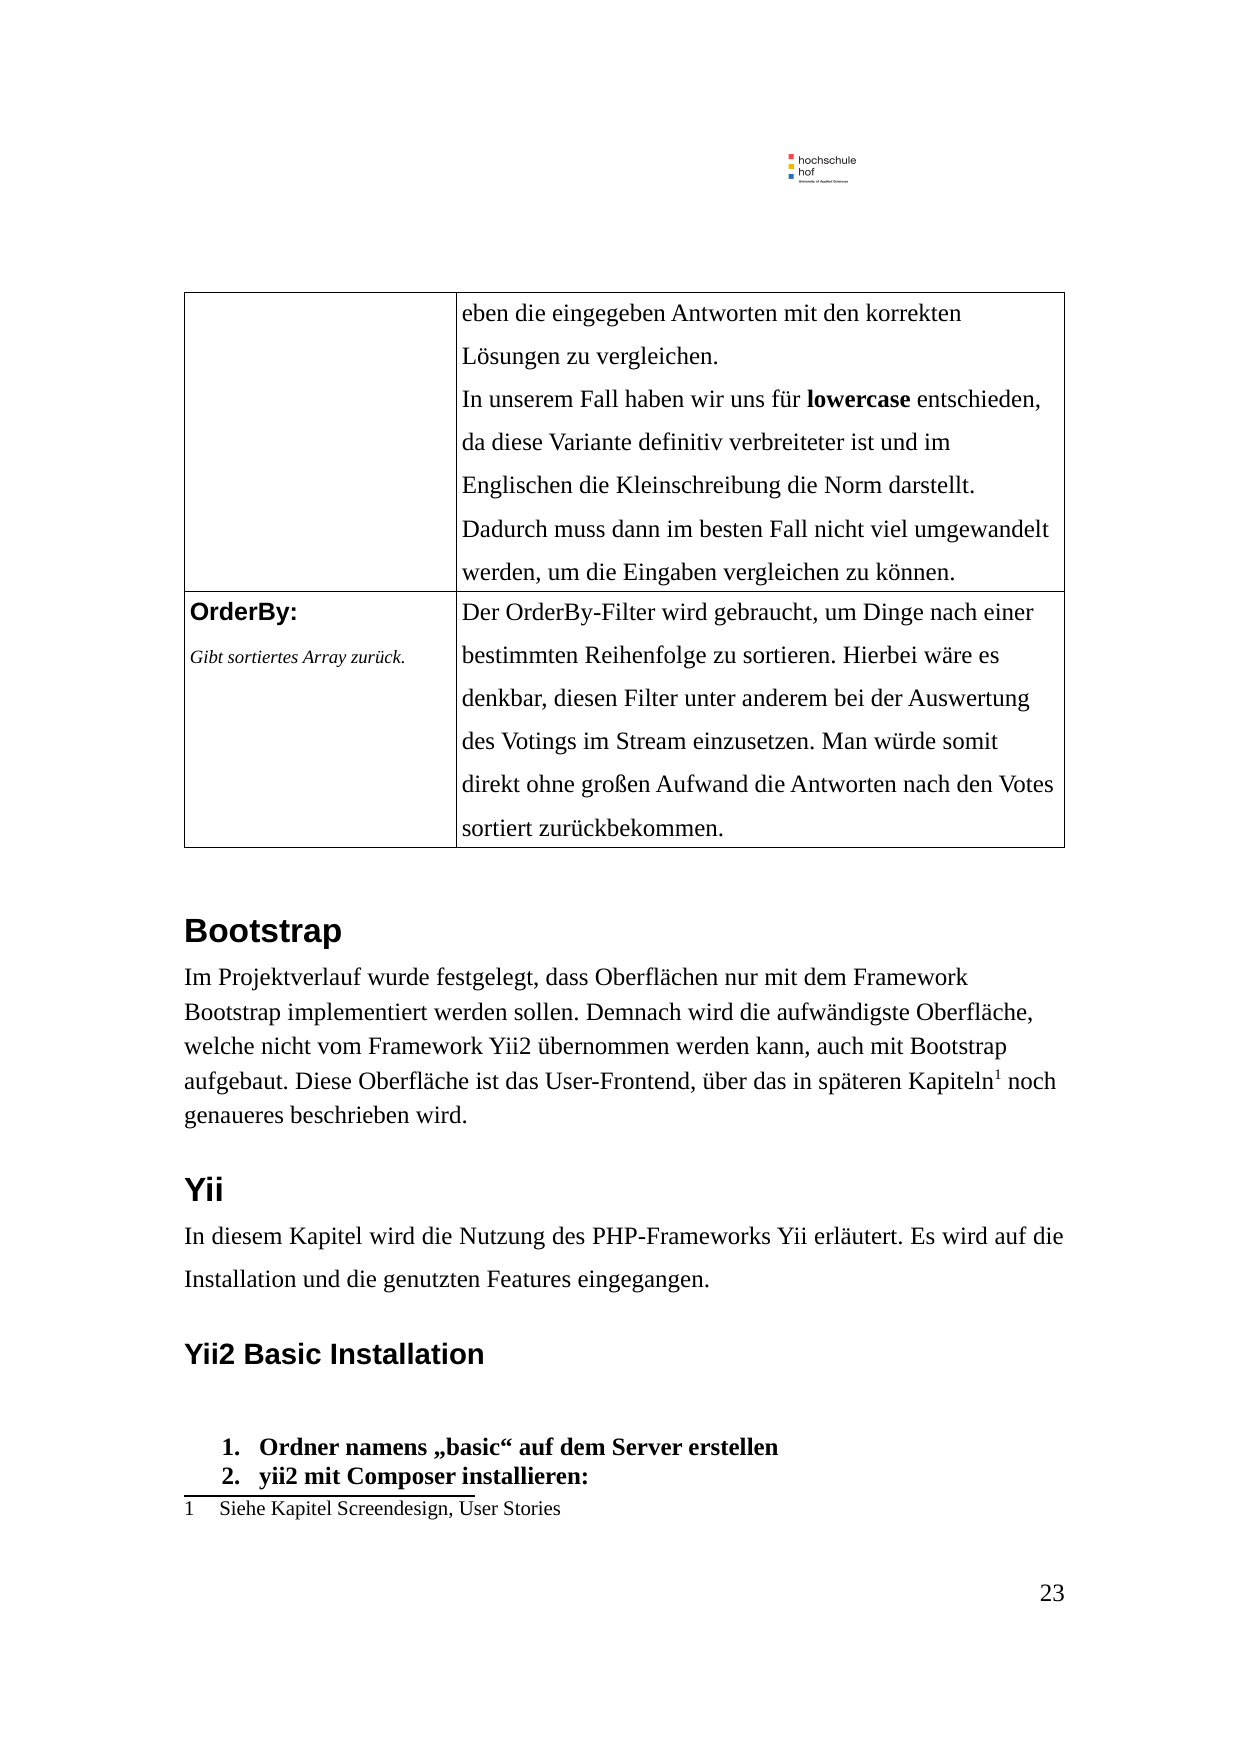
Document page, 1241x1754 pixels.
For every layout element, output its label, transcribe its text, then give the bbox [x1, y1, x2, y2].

table_cell OrderBy: Gibt sortiertes Array zurück. [185, 592, 456, 847]
table_cell eben die eingegeben Antworten mit den korrekten Lösungen zu vergleichen. In unserem Fall haben wir uns für lowercase entschieden, da diese Variante definitiv verbreiteter ist und im Englischen die Kleinschreibung die Norm darstellt. Dadurch muss dann im besten Fall nicht viel umgewandelt werden, um die Eingaben vergleichen zu können. [457, 293, 1064, 591]
list yii2 mit Composer installieren: [221, 1461, 1064, 1489]
subtitle Yii [184, 1170, 1064, 1209]
text In diesem Kapitel wird die Nutzung des PHP-Frameworks Yii erläutert. Es wird auf die Installation und die genutzten Features eingegangen. [184, 1221, 1064, 1293]
text Siehe Kapitel Screendesign, User Stories [184, 1496, 1064, 1520]
subtitle Yii2 Basic Installation [184, 1337, 1064, 1371]
subtitle Bootstrap [184, 911, 1064, 950]
list Ordner namens „basic“ auf dem Server erstellen [221, 1432, 1064, 1461]
table_cell Der OrderBy-Filter wird gebraucht, um Dinge nach einer bestimmten Reihenfolge zu sortieren. Hierbei wäre es denkbar, diesen Filter unter anderem bei der Auswertung des Votings im Stream einzusetzen. Man würde somit direkt ohne großen Aufwand die Antworten nach den Votes sortiert zurückbekommen. [457, 592, 1064, 847]
picture [788, 154, 856, 183]
text Im Projektverlauf wurde festgelegt, dass Oberflächen nur mit dem Framework Bootstrap implementiert werden sollen. Demnach wird die aufwändigste Oberfläche, welche nicht vom Framework Yii2 übernommen werden kann, auch mit Bootstrap aufgebaut. Diese Oberfläche ist das User-Frontend, über das in späteren Kapiteln noch genaueres beschrieben wird. [184, 962, 1064, 1129]
table_cell [185, 293, 456, 591]
